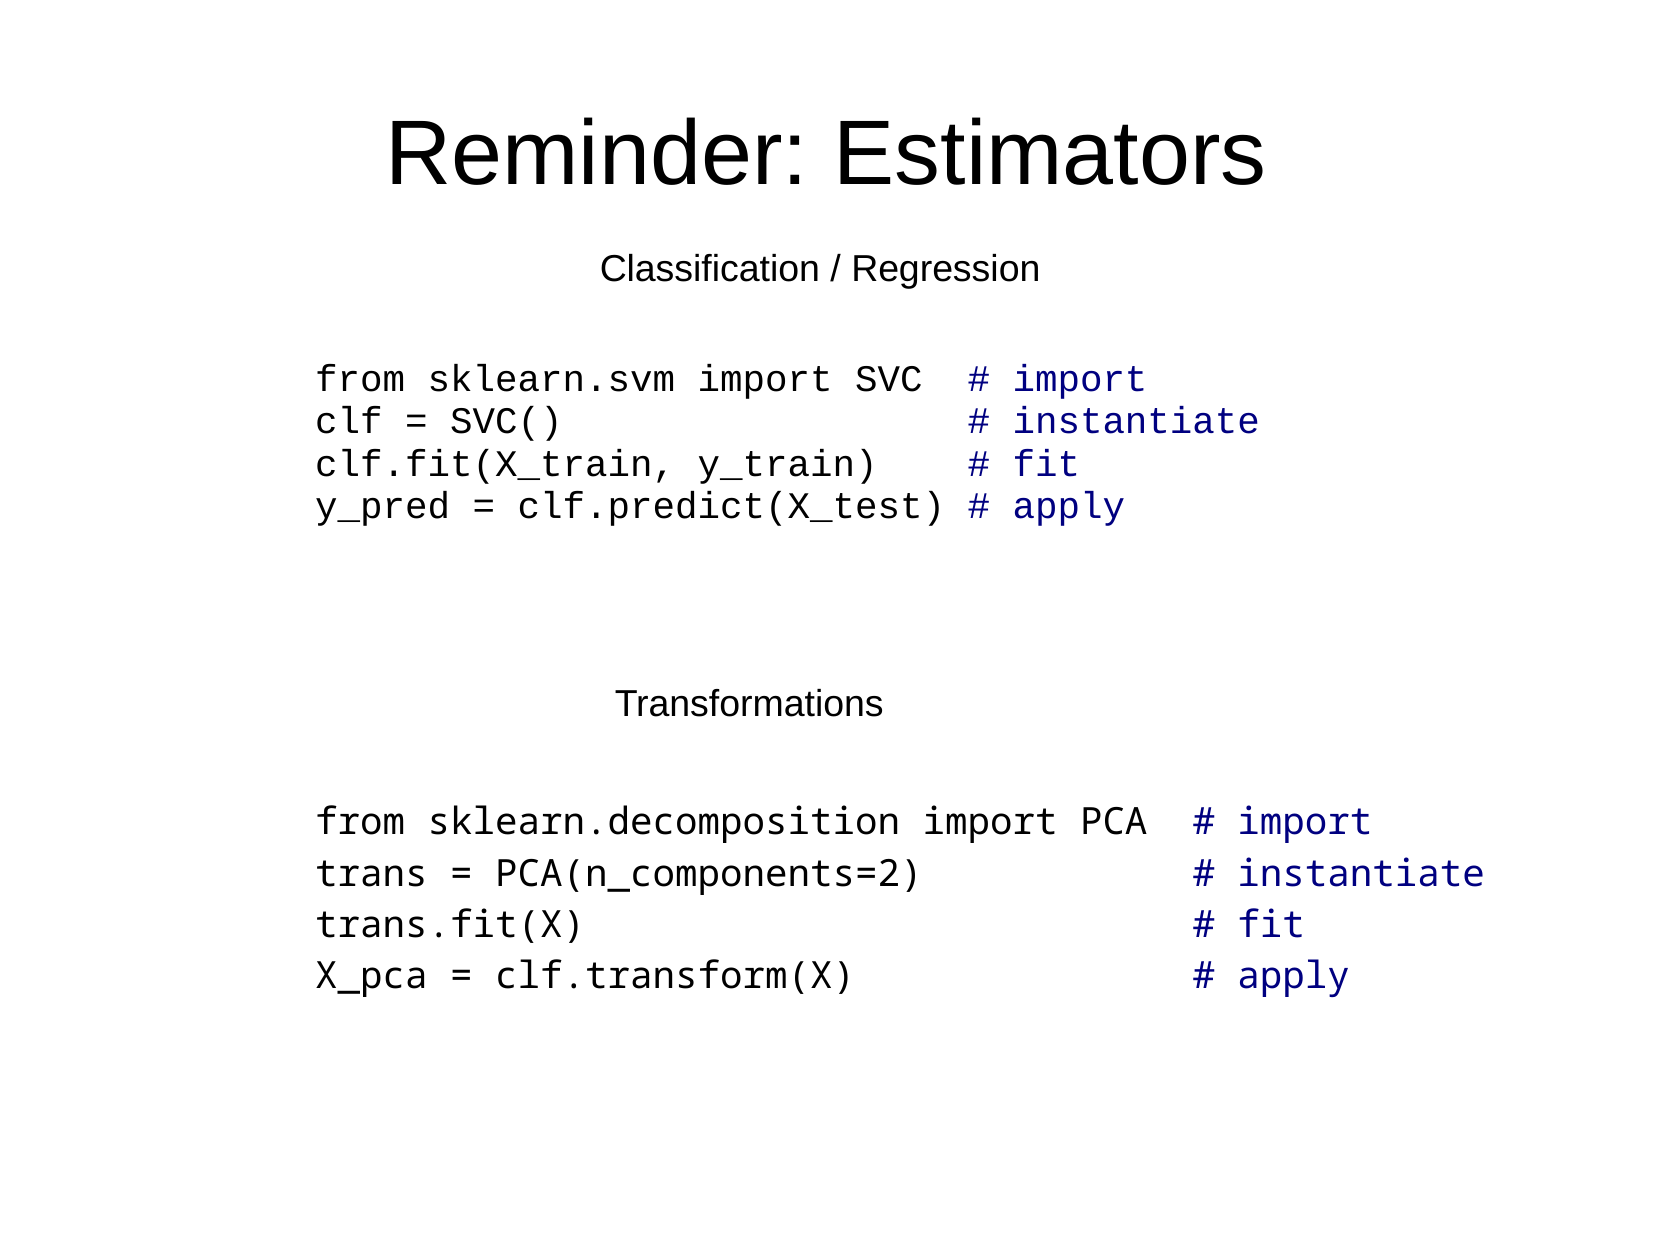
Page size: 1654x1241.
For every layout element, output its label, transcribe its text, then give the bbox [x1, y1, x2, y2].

text_box from sklearn.decomposition import PCA # import trans = PCA(n_components=2) # instantiate trans.fit(X) # fit X_pca = clf.transform(X) # apply [315, 795, 1561, 966]
title Reminder: Estimators [82, 49, 1571, 257]
text_box Classification / Regression [585, 240, 1126, 316]
text_box Transformations [600, 675, 1141, 751]
text_box from sklearn.svm import SVC # import clf = SVC() # instantiate clf.fit(X_train, y_train) # fit y_pred = clf.predict(X_test) # apply [315, 360, 1366, 532]
